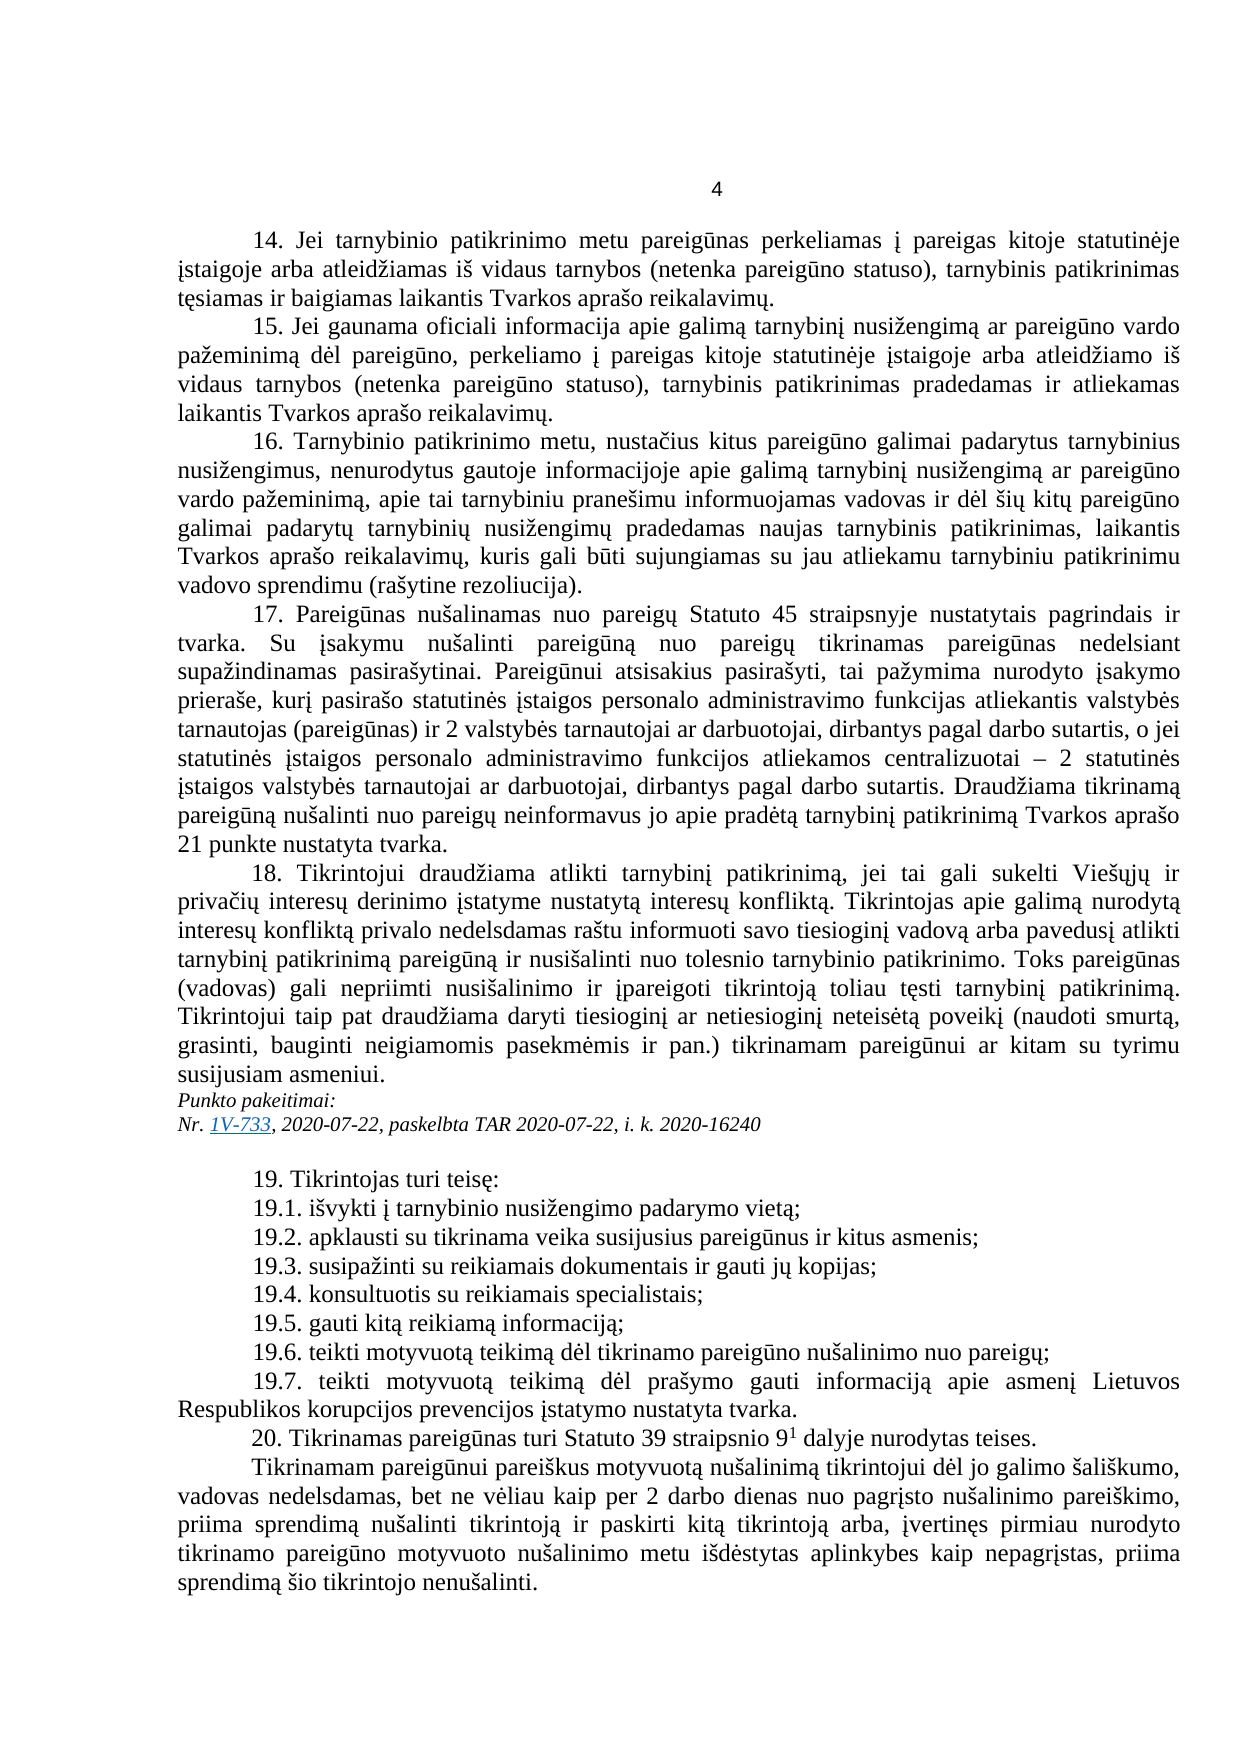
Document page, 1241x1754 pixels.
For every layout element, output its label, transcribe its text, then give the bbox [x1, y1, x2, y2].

text 16. Tarnybinio patikrinimo metu, nustačius kitus pareigūno galimai padarytus tarnybinius nusižengimus, nenurodytus gautoje informacijoje apie galimą tarnybinį nusižengimą ar pareigūno vardo pažeminimą, apie tai tarnybiniu pranešimu informuojamas vadovas ir dėl šių kitų pareigūno galimai padarytų tarnybinių nusižengimų pradedamas naujas tarnybinis patikrinimas, laikantis Tvarkos aprašo reikalavimų, kuris gali būti sujungiamas su jau atliekamu tarnybiniu patikrinimu vadovo sprendimu (rašytine rezoliucija). [177, 426, 1181, 599]
text 19.1. išvykti į tarnybinio nusižengimo padarymo vietą; [177, 1193, 1181, 1222]
text 15. Jei gaunama oficiali informacija apie galimą tarnybinį nusižengimą ar pareigūno vardo pažeminimą dėl pareigūno, perkeliamo į pareigas kitoje statutinėje įstaigoje arba atleidžiamo iš vidaus tarnybos (netenka pareigūno statuso), tarnybinis patikrinimas pradedamas ir atliekamas laikantis Tvarkos aprašo reikalavimų. [177, 311, 1181, 426]
text 14. Jei tarnybinio patikrinimo metu pareigūnas perkeliamas į pareigas kitoje statutinėje įstaigoje arba atleidžiamas iš vidaus tarnybos (netenka pareigūno statuso), tarnybinis patikrinimas tęsiamas ir baigiamas laikantis Tvarkos aprašo reikalavimų. [177, 225, 1181, 311]
text 19.7. teikti motyvuotą teikimą dėl prašymo gauti informaciją apie asmenį Lietuvos Respublikos korupcijos prevencijos įstatymo nustatyta tvarka. [177, 1366, 1181, 1423]
text 19.6. teikti motyvuotą teikimą dėl tikrinamo pareigūno nušalinimo nuo pareigų; [177, 1337, 1181, 1366]
text 19.2. apklausti su tikrinama veika susijusius pareigūnus ir kitus asmenis; [177, 1222, 1181, 1251]
text 19.5. gauti kitą reikiamą informaciją; [177, 1308, 1181, 1337]
text 19.4. konsultuotis su reikiamais specialistais; [177, 1279, 1181, 1308]
text Nr. 1V-733, 2020-07-22, paskelbta TAR 2020-07-22, i. k. 2020-16240 [177, 1112, 1181, 1136]
text 18. Tikrintojui draudžiama atlikti tarnybinį patikrinimą, jei tai gali sukelti Viešųjų ir privačių interesų derinimo įstatyme nustatytą interesų konfliktą. Tikrintojas apie galimą nurodytą interesų konfliktą privalo nedelsdamas raštu informuoti savo tiesioginį vadovą arba pavedusį atlikti tarnybinį patikrinimą pareigūną ir nusišalinti nuo tolesnio tarnybinio patikrinimo. Toks pareigūnas (vadovas) gali nepriimti nusišalinimo ir įpareigoti tikrintoją toliau tęsti tarnybinį patikrinimą. Tikrintojui taip pat draudžiama daryti tiesioginį ar netiesioginį neteisėtą poveikį (naudoti smurtą, grasinti, bauginti neigiamomis pasekmėmis ir pan.) tikrinamam pareigūnui ar kitam su tyrimu susijusiam asmeniui. [177, 858, 1181, 1088]
text 19.3. susipažinti su reikiamais dokumentais ir gauti jų kopijas; [177, 1251, 1181, 1279]
text 17. Pareigūnas nušalinamas nuo pareigų Statuto 45 straipsnyje nustatytais pagrindais ir tvarka. Su įsakymu nušalinti pareigūną nuo pareigų tikrinamas pareigūnas nedelsiant supažindinamas pasirašytinai. Pareigūnui atsisakius pasirašyti, tai pažymima nurodyto įsakymo prieraše, kurį pasirašo statutinės įstaigos personalo administravimo funkcijas atliekantis valstybės tarnautojas (pareigūnas) ir 2 valstybės tarnautojai ar darbuotojai, dirbantys pagal darbo sutartis, o jei statutinės įstaigos personalo administravimo funkcijos atliekamos centralizuotai – 2 statutinės įstaigos valstybės tarnautojai ar darbuotojai, dirbantys pagal darbo sutartis. Draudžiama tikrinamą pareigūną nušalinti nuo pareigų neinformavus jo apie pradėtą tarnybinį patikrinimą Tvarkos aprašo 21 punkte nustatyta tvarka. [177, 599, 1181, 858]
text 20. Tikrinamas pareigūnas turi Statuto 39 straipsnio 91 dalyje nurodytas teises. [177, 1423, 1181, 1452]
text Tikrinamam pareigūnui pareiškus motyvuotą nušalinimą tikrintojui dėl jo galimo šališkumo, vadovas nedelsdamas, bet ne vėliau kaip per 2 darbo dienas nuo pagrįsto nušalinimo pareiškimo, priima sprendimą nušalinti tikrintoją ir paskirti kitą tikrintoją arba, įvertinęs pirmiau nurodyto tikrinamo pareigūno motyvuoto nušalinimo metu išdėstytas aplinkybes kaip nepagrįstas, priima sprendimą šio tikrintojo nenušalinti. [177, 1452, 1181, 1596]
text Punkto pakeitimai: [177, 1088, 1181, 1112]
text 19. Tikrintojas turi teisę: [177, 1164, 1181, 1193]
